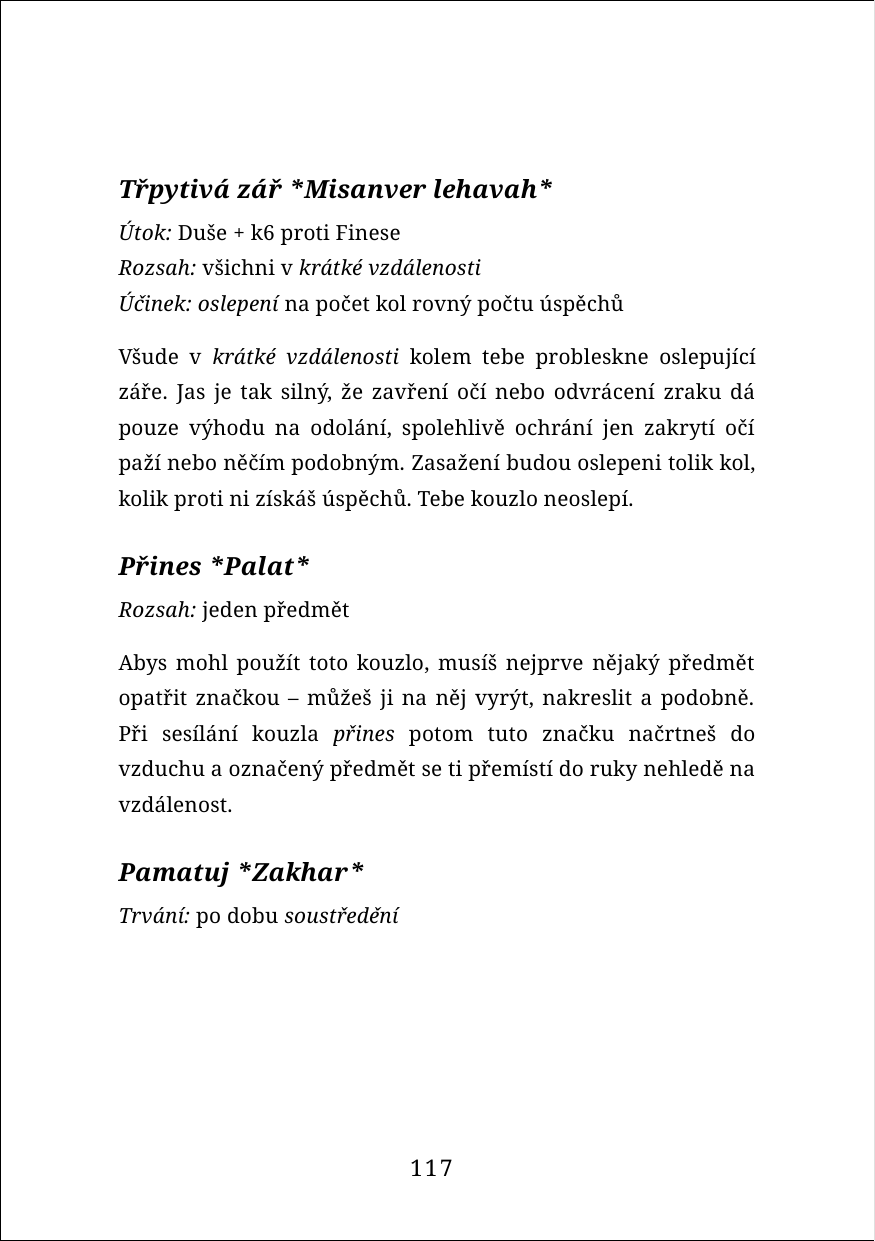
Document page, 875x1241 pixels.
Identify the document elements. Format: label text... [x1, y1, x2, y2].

text Všude v krátké vzdálenosti kolem tebe probleskne oslepující záře. Jas je tak silný, že zavření očí nebo odvrácení zraku dá pouze výhodu na odolání, spolehlivě ochrání jen zakrytí očí paží nebo něčím podobným. Zasažení budou oslepeni tolik kol, kolik proti ni získáš úspěchů. Tebe kouzlo neoslepí. [118, 342, 756, 512]
text Útok: Duše + k6 proti Finese Rozsah: všichni v krátké vzdálenosti Účinek: oslepení na počet kol rovný počtu úspěchů [118, 218, 756, 317]
subtitle Přines *Palat* [118, 549, 756, 583]
subtitle Třpytivá zář *Misanver lehavah* [118, 172, 756, 206]
text Trvání: po dobu soustředění [118, 901, 756, 929]
text Abys mohl použít toto kouzlo, musíš nejprve nějaký předmět opatřit značkou – můžeš ji na něj vyrýt, nakreslit a podobně. Při sesílání kouzla přines potom tuto značku načrtneš do vzduchu a označený předmět se ti přemístí do ruky nehledě na vzdálenost. [118, 648, 756, 818]
subtitle Pamatuj *Zakhar* [118, 855, 756, 889]
text Rozsah: jeden předmět [118, 595, 756, 623]
